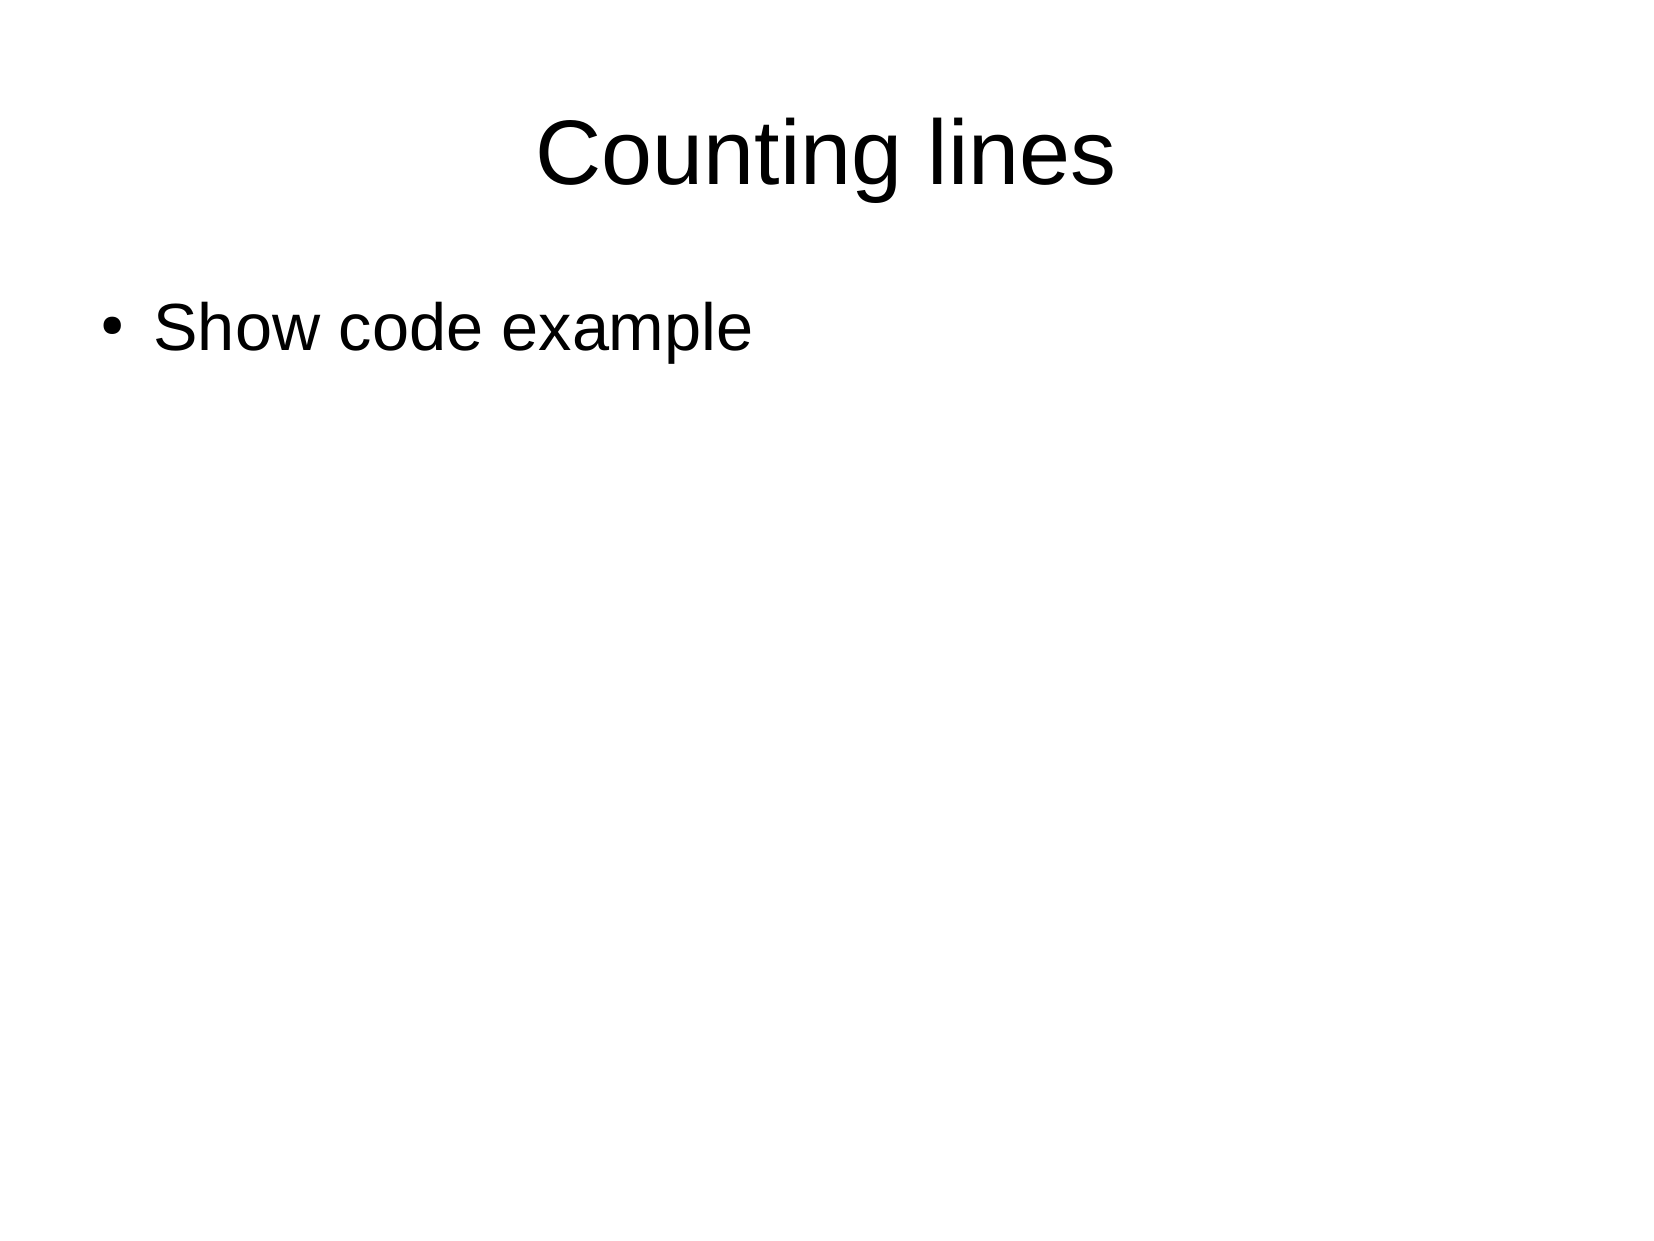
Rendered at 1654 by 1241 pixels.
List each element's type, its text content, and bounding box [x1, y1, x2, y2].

list Show code example [82, 290, 1571, 1010]
title Counting lines [82, 49, 1571, 257]
